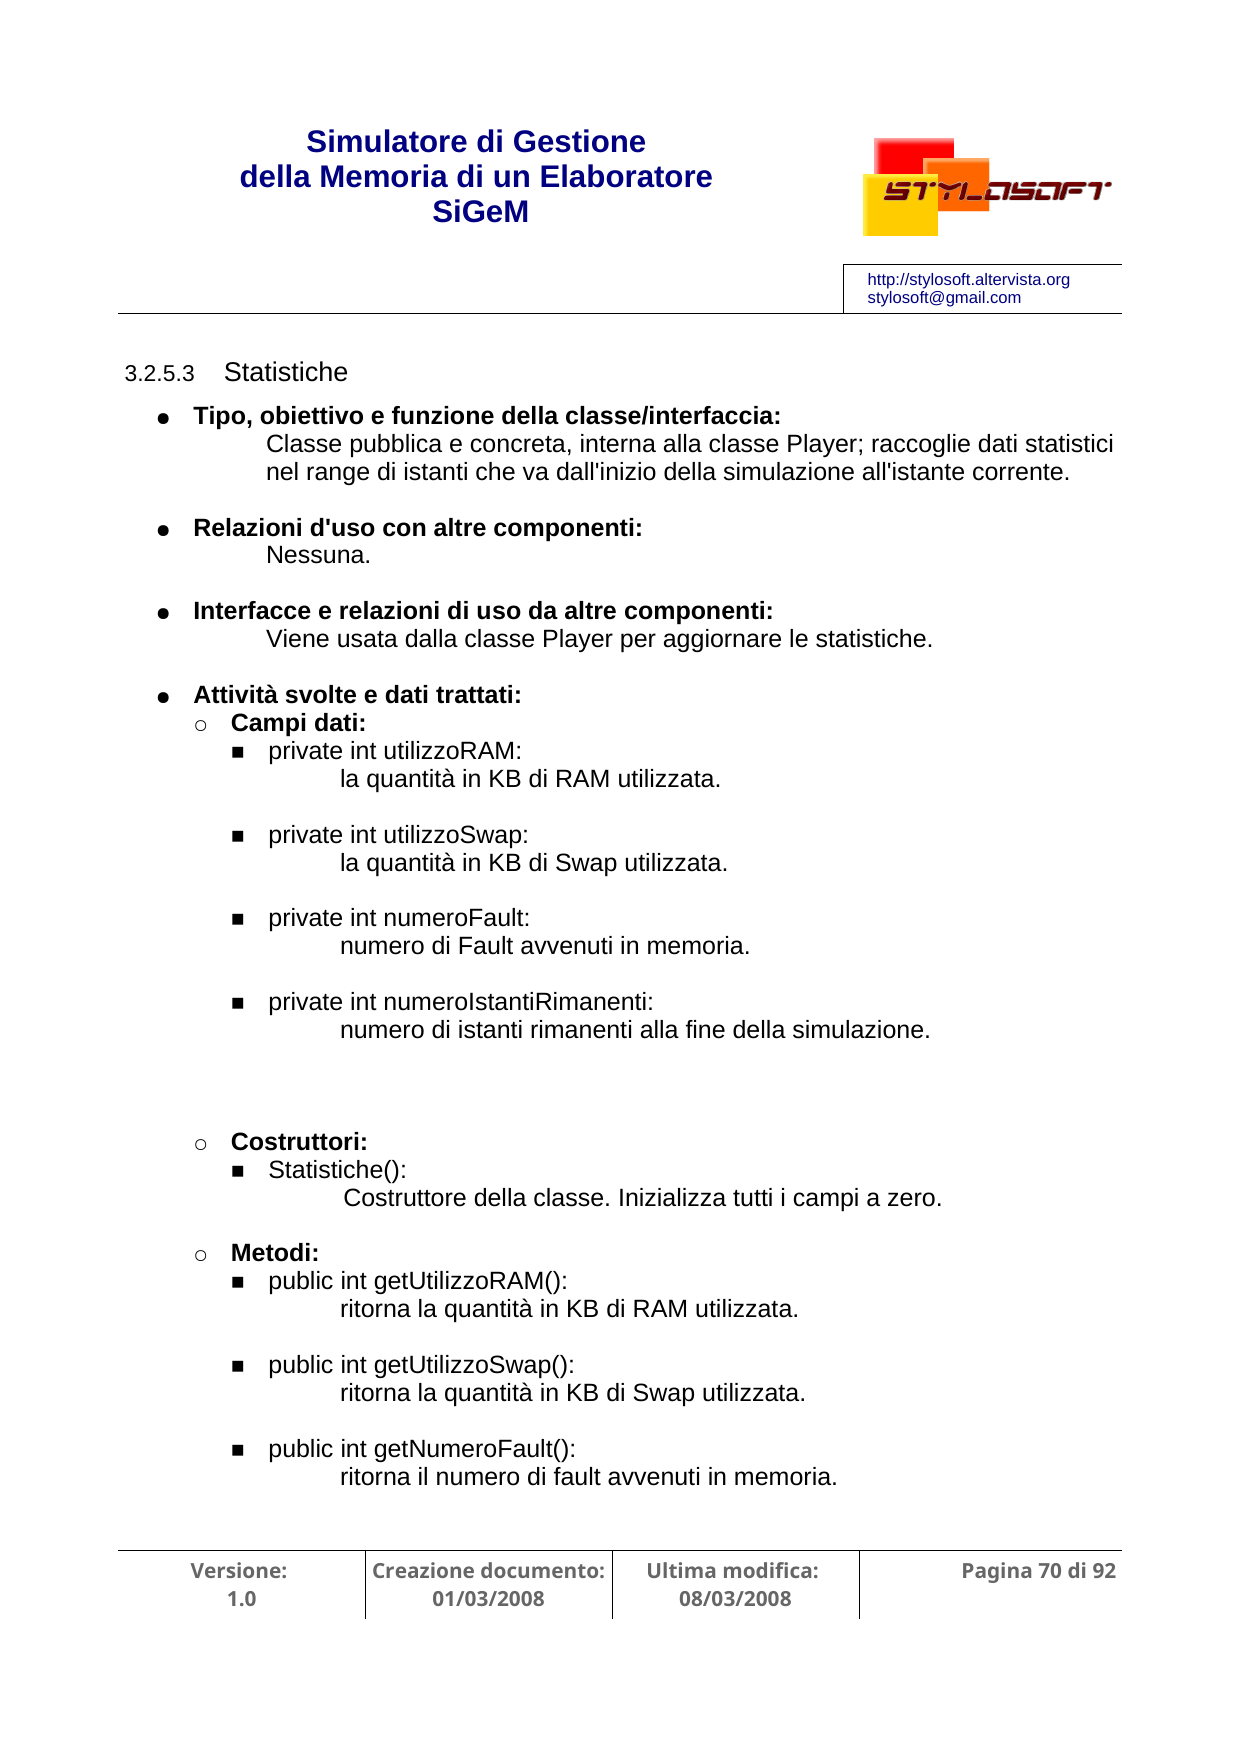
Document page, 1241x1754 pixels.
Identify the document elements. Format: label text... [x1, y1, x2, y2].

list private int utilizzoSwap: [231, 820, 1122, 848]
list Metodi: [193, 1239, 1122, 1267]
text la quantità in KB di RAM utilizzata. [118, 764, 1122, 792]
list Statistiche(): [231, 1155, 1122, 1183]
text ritorna la quantità in KB di Swap utilizzata. [118, 1379, 1122, 1407]
list private int numeroIstantiRimanenti: [231, 988, 1122, 1016]
subtitle Statistiche [118, 357, 1122, 387]
list Classe pubblica e concreta, interna alla classe Player; raccoglie dati statistici nel range di istanti che va dall'inizio della simulazione all'istante corrente. [156, 429, 1122, 485]
list private int numeroFault: [231, 904, 1122, 932]
list private int utilizzoRAM: [231, 737, 1122, 764]
text numero di istanti rimanenti alla fine della simulazione. [118, 1016, 1122, 1044]
text ritorna il numero di fault avvenuti in memoria. [118, 1462, 1122, 1490]
list Nessuna. [156, 541, 1122, 569]
list Campi dati: [193, 709, 1122, 737]
text numero di Fault avvenuti in memoria. [118, 932, 1122, 960]
list Costruttori: [193, 1127, 1122, 1155]
list Costruttore della classe. Inizializza tutti i campi a zero. [306, 1183, 1122, 1211]
list public int getNumeroFault(): [231, 1434, 1122, 1462]
picture [848, 123, 1117, 247]
list public int getUtilizzoRAM(): [231, 1267, 1122, 1295]
text ritorna la quantità in KB di RAM utilizzata. [118, 1295, 1122, 1323]
text la quantità in KB di Swap utilizzata. [118, 848, 1122, 876]
list Relazioni d'uso con altre componenti: [156, 513, 1122, 541]
list Interfacce e relazioni di uso da altre componenti: [156, 597, 1122, 625]
list public int getUtilizzoSwap(): [231, 1351, 1122, 1379]
list Attività svolte e dati trattati: [156, 681, 1122, 709]
list Tipo, obiettivo e funzione della classe/interfaccia: [156, 402, 1122, 429]
list Viene usata dalla classe Player per aggiornare le statistiche. [156, 625, 1122, 653]
